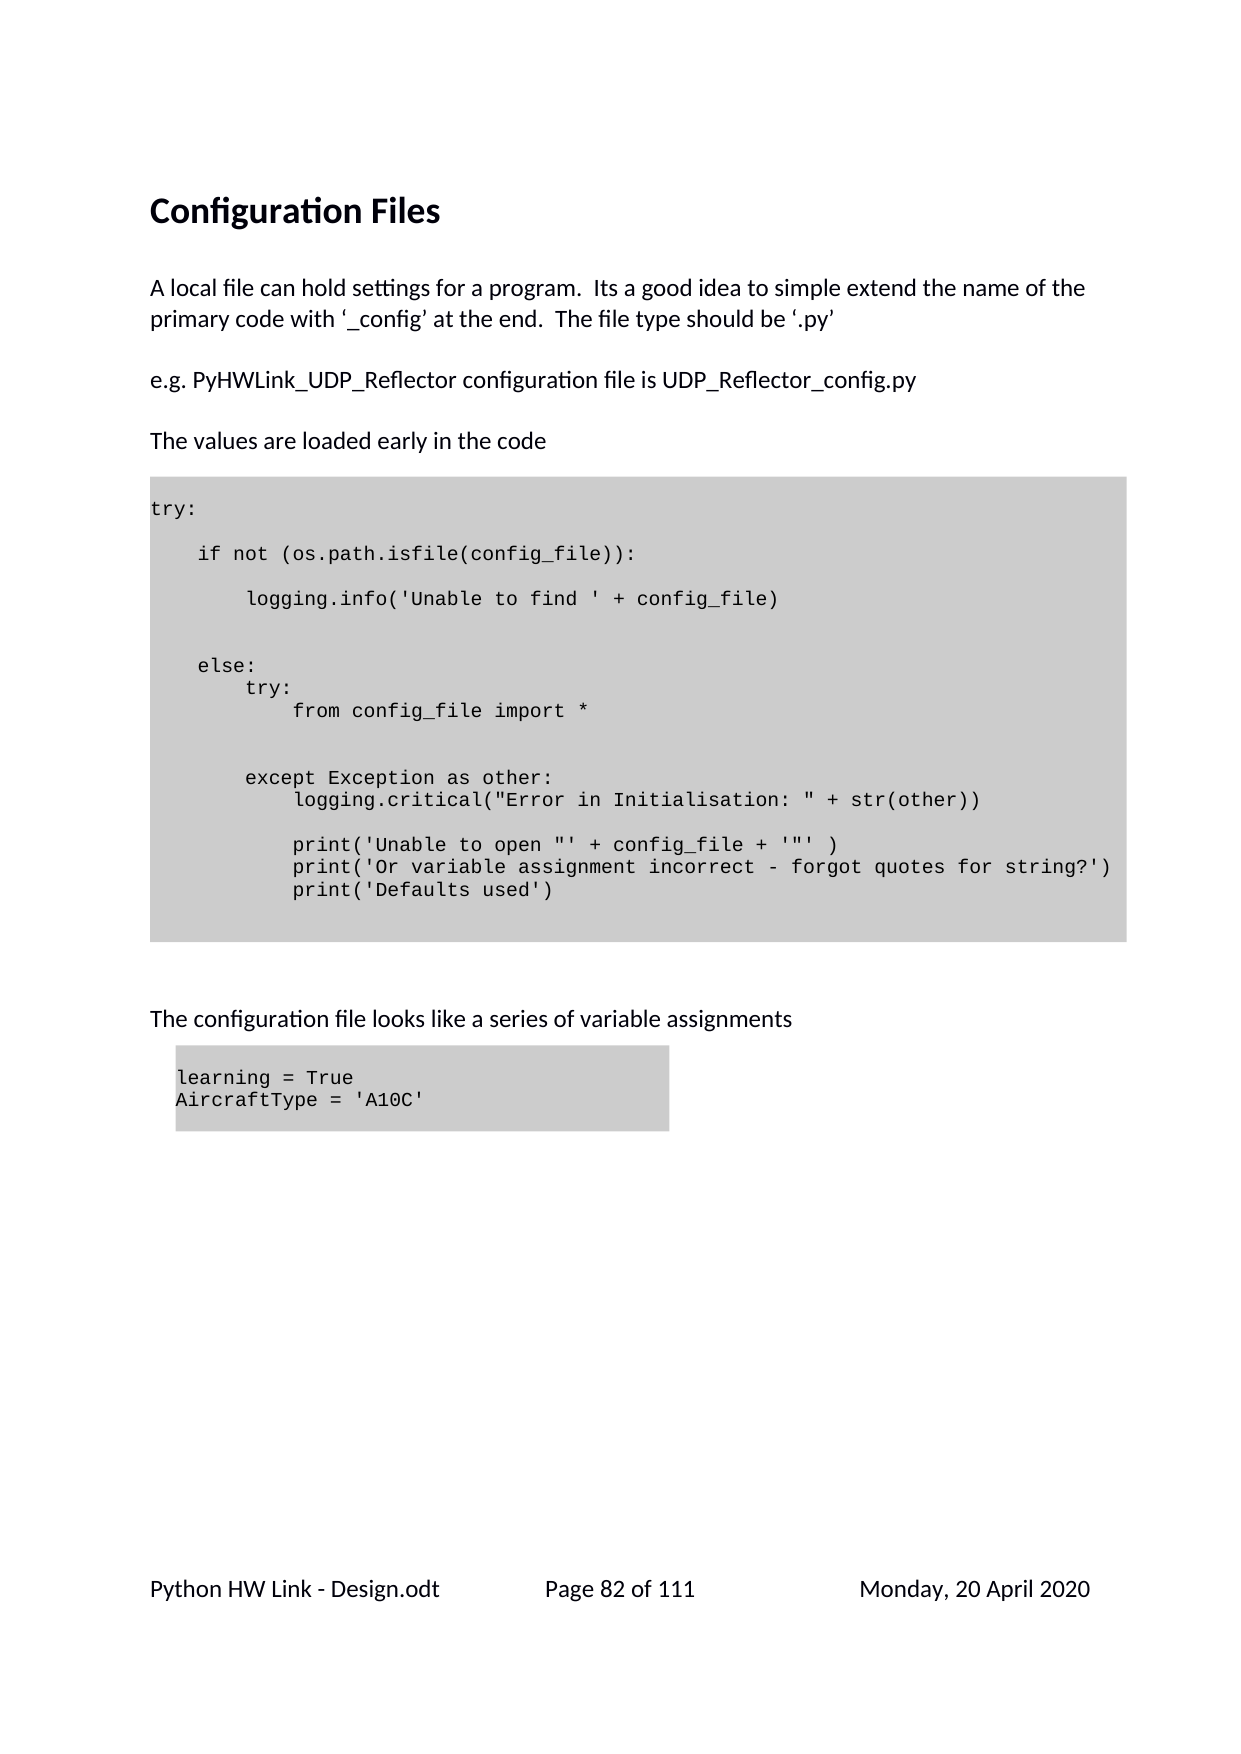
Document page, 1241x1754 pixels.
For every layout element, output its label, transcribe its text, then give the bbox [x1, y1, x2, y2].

text The values are loaded early in the code [150, 425, 1090, 455]
text The configuration file looks like a series of variable assignments [150, 1003, 1090, 1034]
text A local file can hold settings for a program. Its a good idea to simple extend the name of the primary code with ‘_config’ at the end. The file type should be ‘.py’ [150, 272, 1090, 333]
subtitle Configuration Files [150, 187, 1090, 233]
text e.g. PyHWLink_UDP_Reflector configuration file is UDP_Reflector_config.py [150, 364, 1090, 394]
